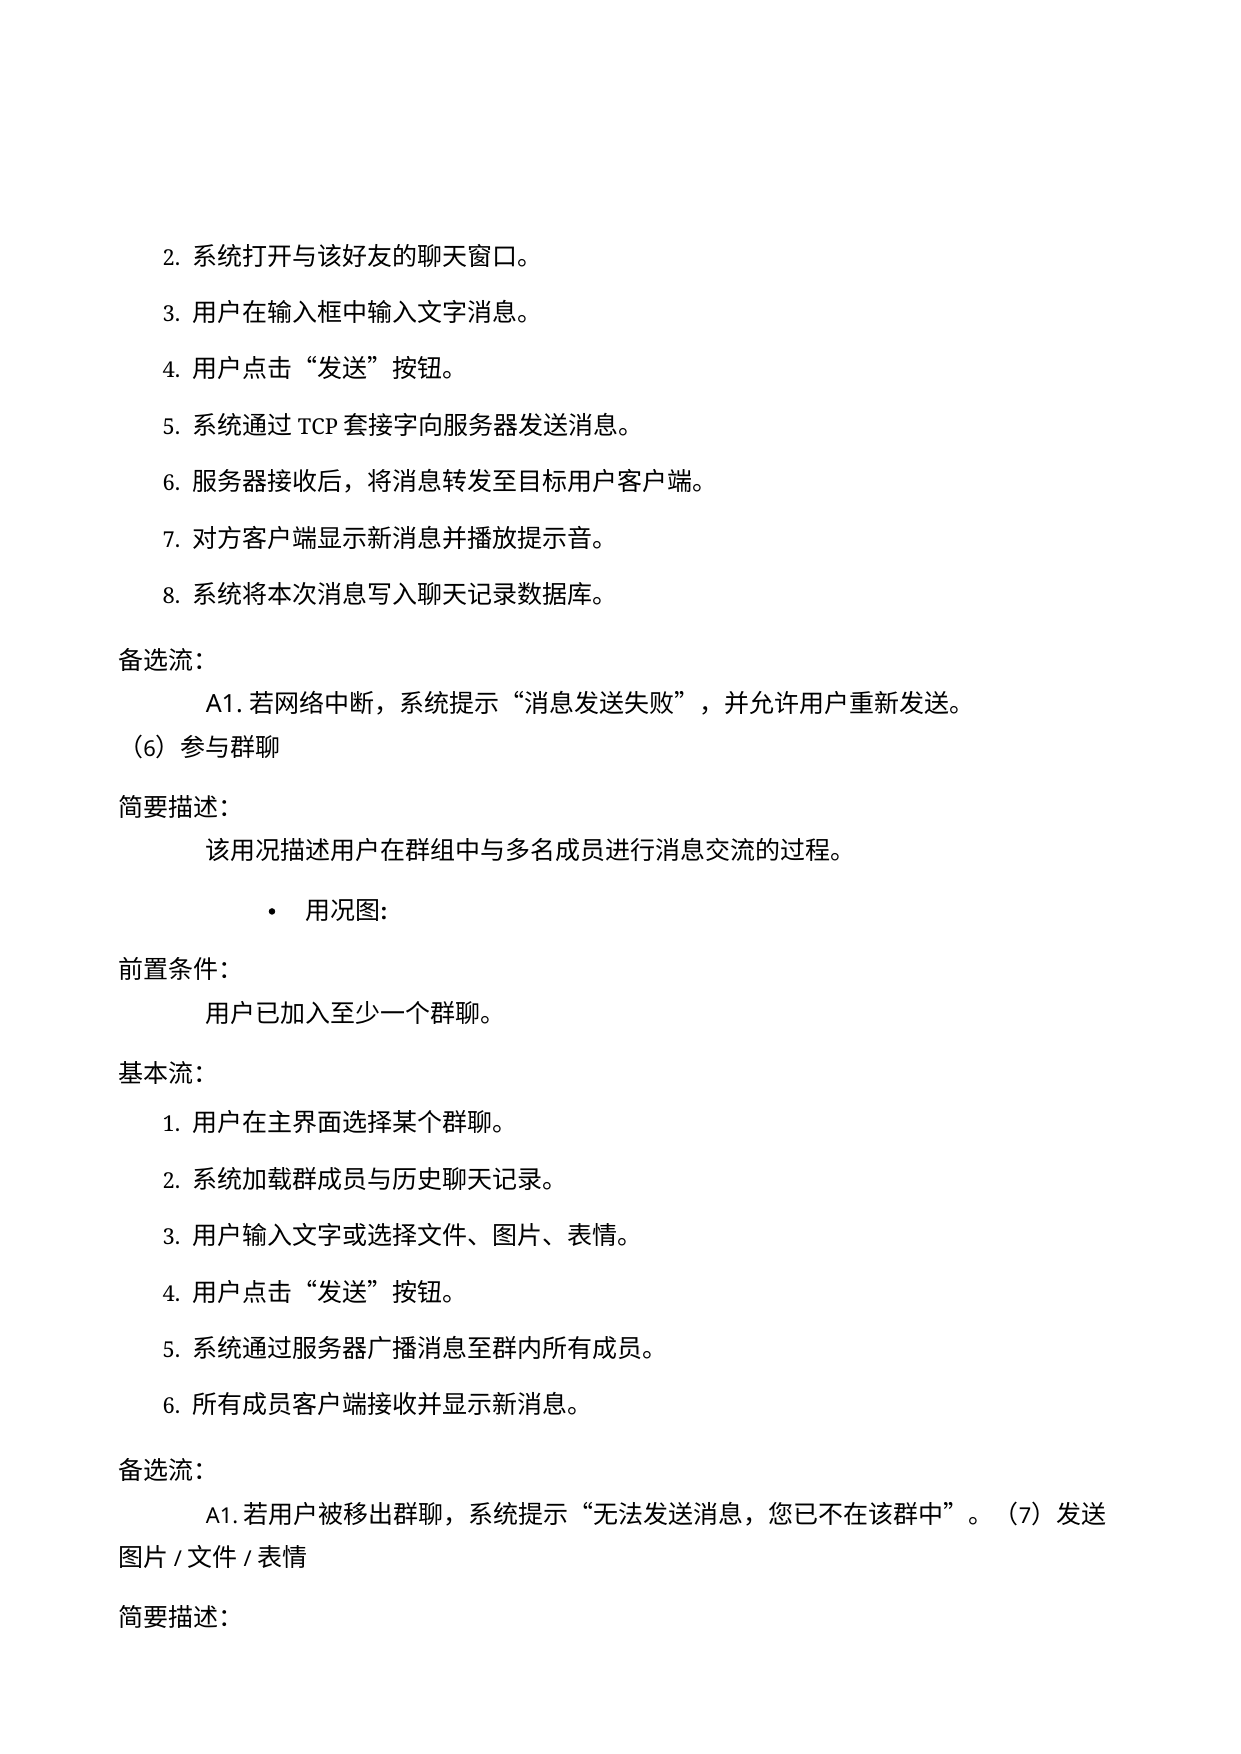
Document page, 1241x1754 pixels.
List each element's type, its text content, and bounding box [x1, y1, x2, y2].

list 所有成员客户端接收并显示新消息。 [162, 1385, 1122, 1421]
subtitle 备选流： A1. 若用户被移出群聊，系统提示“无法发送消息，您已不在该群中”。（7）发送图片 / 文件 / 表情 [118, 1451, 1122, 1574]
subtitle 简要描述： 该用况描述用户在群组中与多名成员进行消息交流的过程。 [118, 787, 1122, 867]
list 系统加载群成员与历史聊天记录。 [162, 1159, 1122, 1196]
list 系统通过服务器广播消息至群内所有成员。 [162, 1328, 1122, 1364]
list 系统将本次消息写入聊天记录数据库。 [162, 574, 1122, 611]
list 用户点击“发送”按钮。 [162, 1272, 1122, 1308]
list 系统通过 TCP 套接字向服务器发送消息。 [162, 405, 1122, 442]
list 用户在主界面选择某个群聊。 [162, 1103, 1122, 1139]
subtitle 前置条件： 用户已加入至少一个群聊。 [118, 950, 1122, 1029]
list 用户在输入框中输入文字消息。 [162, 293, 1122, 329]
list 用况图: [268, 890, 1122, 926]
list 系统打开与该好友的聊天窗口。 [162, 236, 1122, 272]
subtitle 简要描述： [118, 1597, 1122, 1634]
list 用户输入文字或选择文件、图片、表情。 [162, 1216, 1122, 1252]
subtitle 基本流： [118, 1053, 1122, 1089]
list 用户点击“发送”按钮。 [162, 349, 1122, 385]
list 服务器接收后，将消息转发至目标用户客户端。 [162, 462, 1122, 498]
list 对方客户端显示新消息并播放提示音。 [162, 518, 1122, 554]
subtitle 备选流： A1. 若网络中断，系统提示“消息发送失败”，并允许用户重新发送。 （6）参与群聊 [118, 641, 1122, 764]
